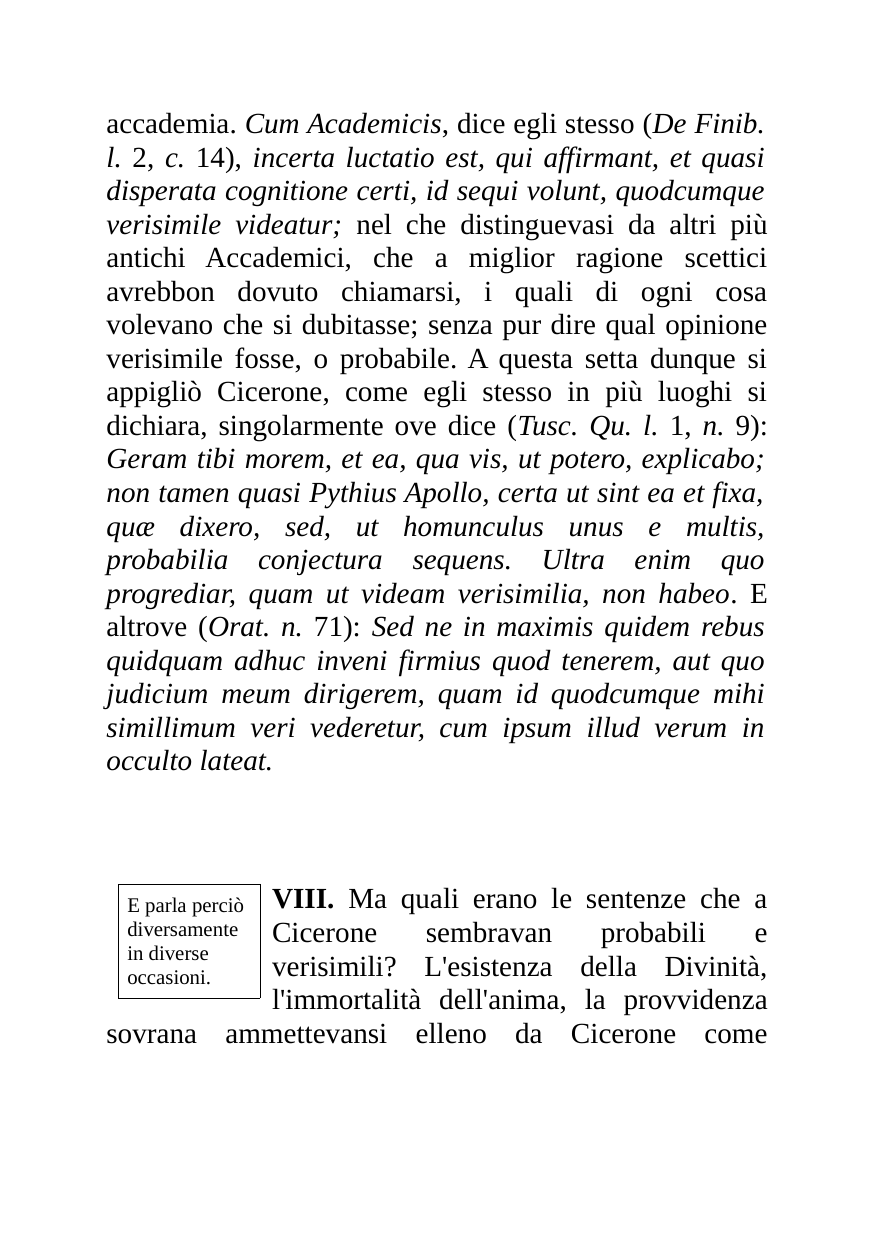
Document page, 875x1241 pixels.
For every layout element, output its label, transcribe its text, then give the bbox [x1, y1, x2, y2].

text accademia. Cum Academicis, dice egli stesso (De Finib. l. 2, c. 14), incerta luctatio est, qui affirmant, et quasi disperata cognitione certi, id sequi volunt, quodcumque verisimile videatur; nel che distinguevasi da altri più antichi Accademici, che a miglior ragione scettici avrebbon dovuto chiamarsi, i quali di ogni cosa volevano che si dubitasse; senza pur dire qual opinione verisimile fosse, o probabile. A questa setta dunque si appigliò Cicerone, come egli stesso in più luoghi si dichiara, singolarmente ove dice (Tusc. Qu. l. 1, n. 9): Geram tibi morem, et ea, qua vis, ut potero, explicabo; non tamen quasi Pythius Apollo, certa ut sint ea et fixa, quæ dixero, sed, ut homunculus unus e multis, probabilia conjectura sequens. Ultra enim quo progrediar, quam ut videam verisimilia, non habeo. E altrove (Orat. n. 71): Sed ne in maximis quidem rebus quidquam adhuc inveni firmius quod tenerem, aut quo judicium meum dirigerem, quam id quodcumque mihi simillimum veri vederetur, cum ipsum illud verum in occulto lateat. [106, 106, 768, 777]
text VIII. Ma quali erano le sentenze che a Cicerone sembravan probabili e verisimili? L'esistenza della Divinità, l'immortalità dell'anima, la provvidenza sovrana ammettevansi elleno da Cicerone come [106, 882, 768, 1049]
text E parla perciò diversamente in diverse occasioni. [127, 893, 251, 989]
